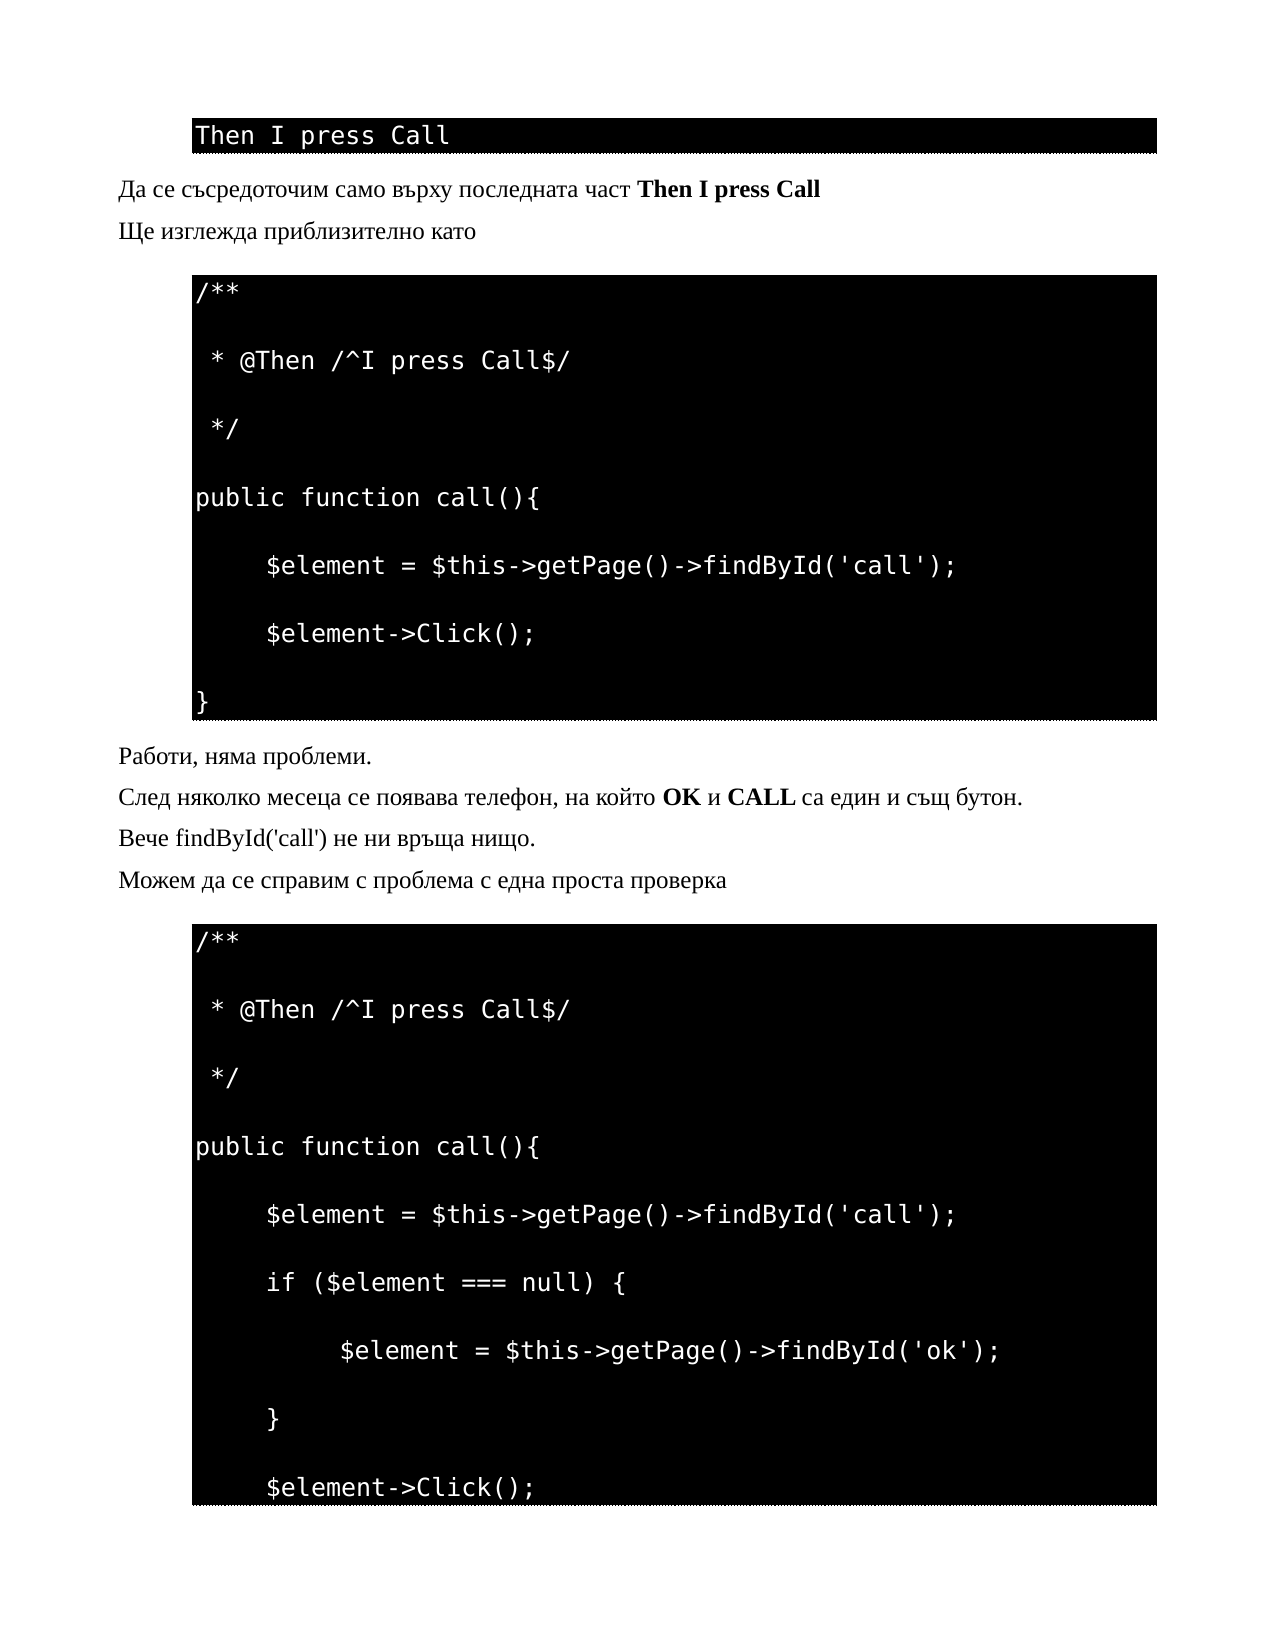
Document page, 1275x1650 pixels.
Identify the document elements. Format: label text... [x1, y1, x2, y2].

text */ [192, 1060, 1157, 1093]
text $element = $this->getPage()->findById('call'); [192, 548, 1157, 580]
text public function call(){ [192, 480, 1157, 512]
text Then I press Call [192, 118, 1157, 153]
text Вече findById('call') не ни връща нищо. [118, 823, 1157, 852]
text } [192, 684, 1157, 720]
text } [192, 1402, 1157, 1434]
text */ [192, 412, 1157, 444]
text $element = $this->getPage()->findById('call'); [192, 1197, 1157, 1229]
text * @Then /^I press Call$/ [192, 992, 1157, 1024]
text /** [192, 924, 1157, 956]
text if ($element === null) { [192, 1265, 1157, 1297]
text Ще изглежда приблизително като [118, 216, 1157, 244]
text Работи, няма проблеми. [118, 741, 1157, 770]
text Можем да се справим с проблема с една проста проверка [118, 865, 1157, 893]
text /** [192, 275, 1157, 307]
text След няколко месеца се появава телефон, на който OK и CALL са един и същ бутон. [118, 782, 1157, 811]
text Да се съсредоточим само върху последната част Then I press Call [118, 174, 1157, 203]
text public function call(){ [192, 1129, 1157, 1161]
text $element->Click(); [192, 616, 1157, 648]
text $element->Click(); [192, 1470, 1157, 1505]
text $element = $this->getPage()->findById('ok'); [192, 1333, 1157, 1366]
text * @Then /^I press Call$/ [192, 343, 1157, 376]
